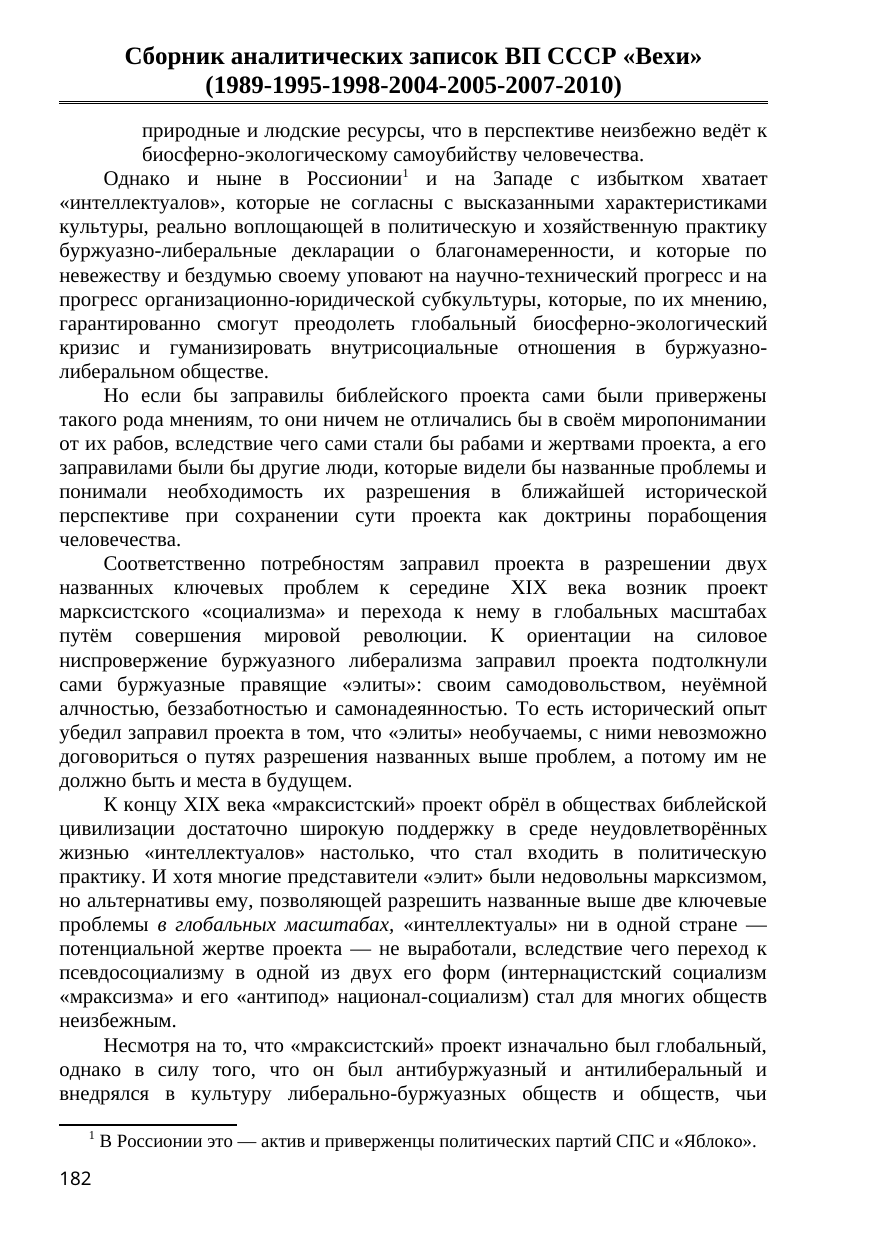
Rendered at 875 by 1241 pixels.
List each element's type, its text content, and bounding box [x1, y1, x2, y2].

text Соответственно потребностям заправил проекта в разрешении двух названных ключевых проблем к середине XIX века возник проект марксистского «социализма» и перехода к нему в глобальных масштабах путём совершения мировой революции. К ориентации на силовое ниспровержение буржуазного либерализма заправил проекта подтолкнули сами буржуазные правящие «элиты»: своим самодовольством, неуёмной алчностью, беззаботностью и самонадеянностью. То есть исторический опыт убедил заправил проекта в том, что «элиты» необучаемы, с ними невозможно договориться о путях разрешения названных выше проблем, а потому им не должно быть и места в будущем. [59, 551, 768, 792]
text Однако и ныне в Россионии и на Западе с избытком хватает «интеллектуалов», которые не согласны с высказанными характеристиками культуры, реально воплощающей в политическую и хозяйственную практику буржуазно-либеральные декларации о благонамеренности, и которые по невежеству и бездумью своему уповают на научно-технический прогресс и на прогресс организационно-юридической субкультуры, которые, по их мнению, гарантированно смогут преодолеть глобальный биосферно-экологический кризис и гуманизировать внутрисоциальные отношения в буржуазно-либеральном обществе. [59, 166, 768, 383]
text Но если бы заправилы библейского проекта сами были привержены такого рода мнениям, то они ничем не отличались бы в своём миропонимании от их рабов, вследствие чего сами стали бы рабами и жертвами проекта, а его заправилами были бы другие люди, которые видели бы названные проблемы и понимали необходимость их разрешения в ближайшей исторической перспективе при сохранении сути проекта как доктрины порабощения человечества. [59, 383, 768, 551]
text Несмотря на то, что «мраксистский» проект изначально был глобальный, однако в силу того, что он был антибуржуазный и антилиберальный и внедрялся в культуру либерально-буржуазных обществ и обществ, чьи [59, 1032, 768, 1105]
text К концу XIX века «мраксистский» проект обрёл в обществах библейской цивилизации достаточно широкую поддержку в среде неудовлетворённых жизнью «интеллектуалов» настолько, что стал входить в политическую практику. И хотя многие представители «элит» были недовольны марксизмом, но альтернативы ему, позволяющей разрешить названные выше две ключевые проблемы в глобальных масштабах, «интеллектуалы» ни в одной стране — потенциальной жертве проекта — не выработали, вследствие чего переход к псевдосоциализму в одной из двух его форм (интернацистский социализм «мраксизма» и его «антипод» национал-социализм) стал для многих обществ неизбежным. [59, 792, 768, 1032]
list природные и людские ресурсы, что в перспективе неизбежно ведёт к биосферно-экологическому самоубийству человечества. [118, 118, 768, 166]
text В Россионии это — актив и приверженцы политических партий СПС и «Яблоко». [59, 1131, 768, 1152]
